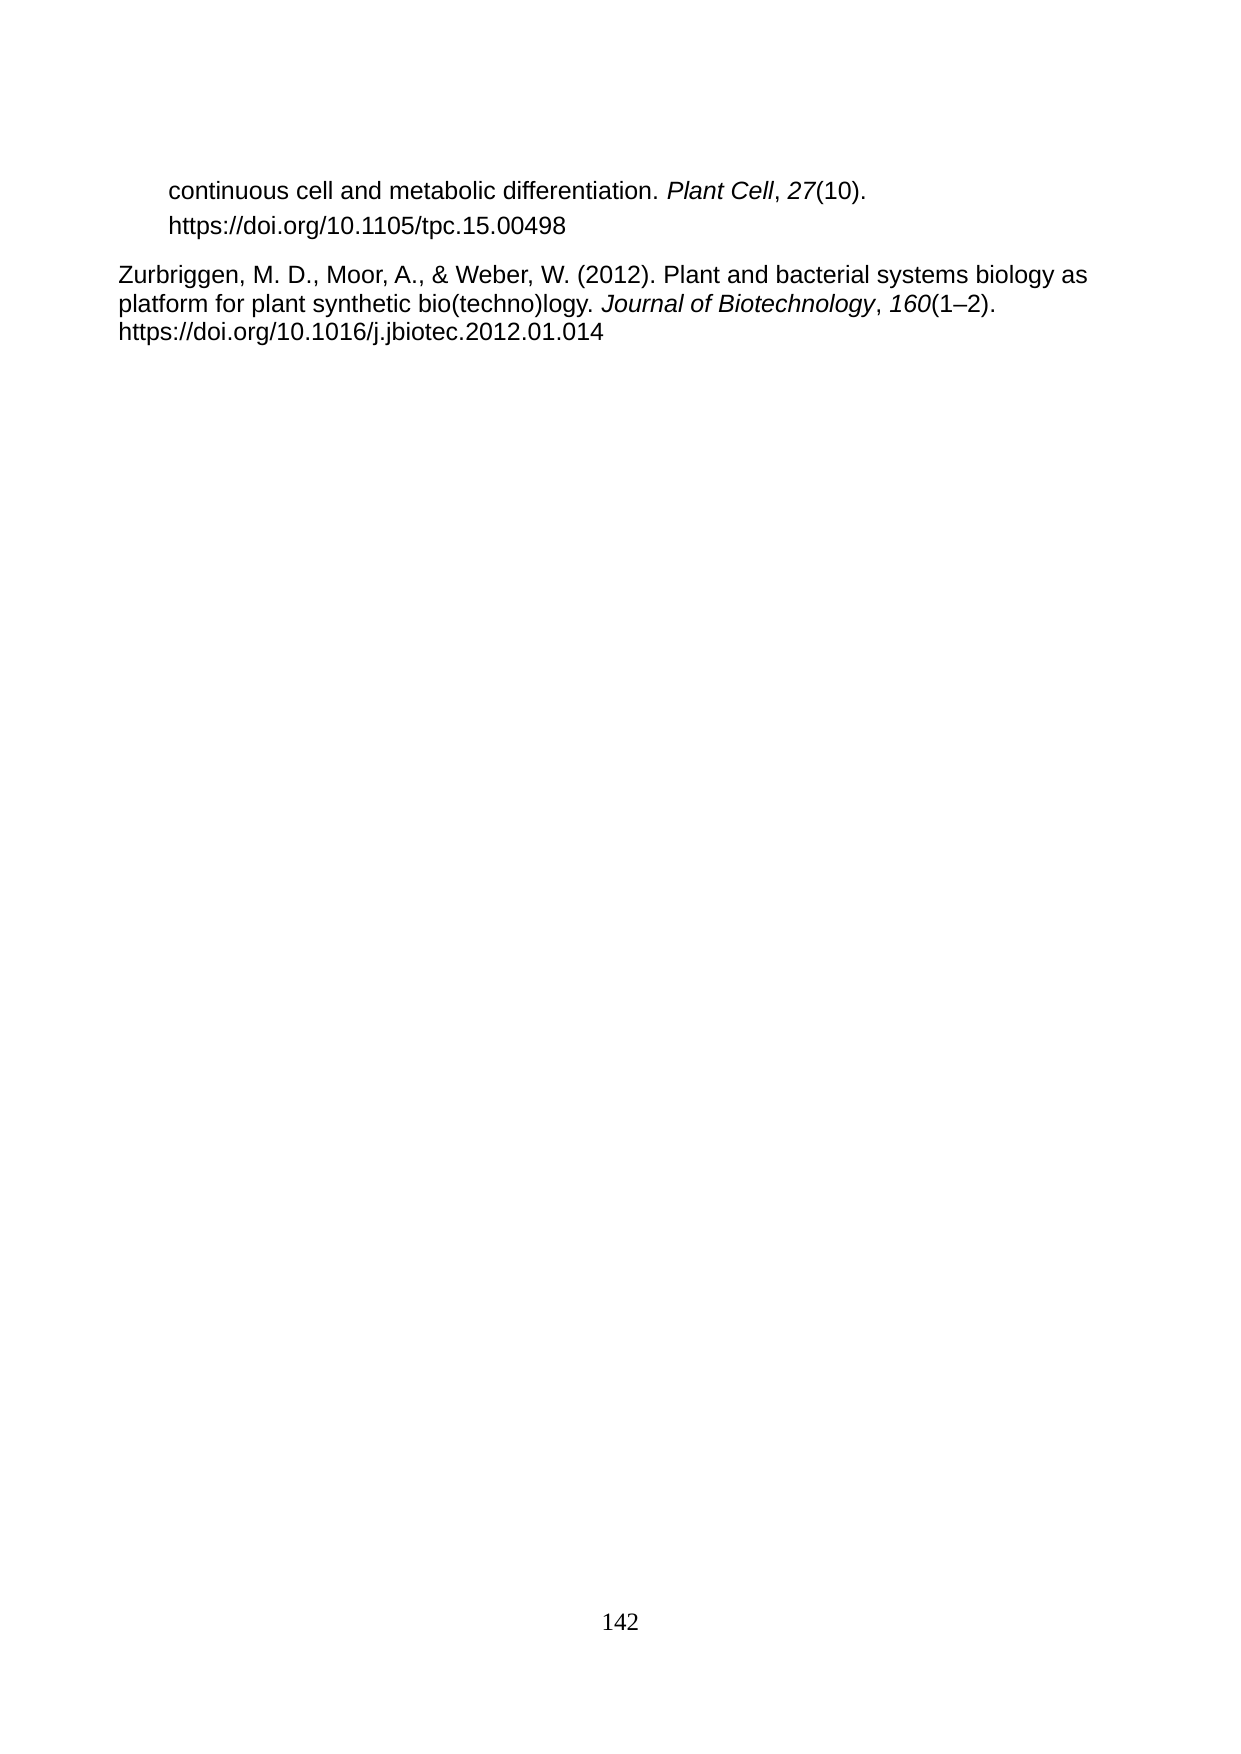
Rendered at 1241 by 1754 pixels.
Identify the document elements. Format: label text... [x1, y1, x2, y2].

text Zurbriggen, M. D., Moor, A., & Weber, W. (2012). Plant and bacterial systems biology as platform for plant synthetic bio(techno)logy. Journal of Biotechnology, 160(1–2). https://doi.org/10.1016/j.jbiotec.2012.01.014 [118, 260, 1122, 346]
text continuous cell and metabolic differentiation. Plant Cell, 27(10). https://doi.org/10.1105/tpc.15.00498 [118, 176, 1122, 239]
